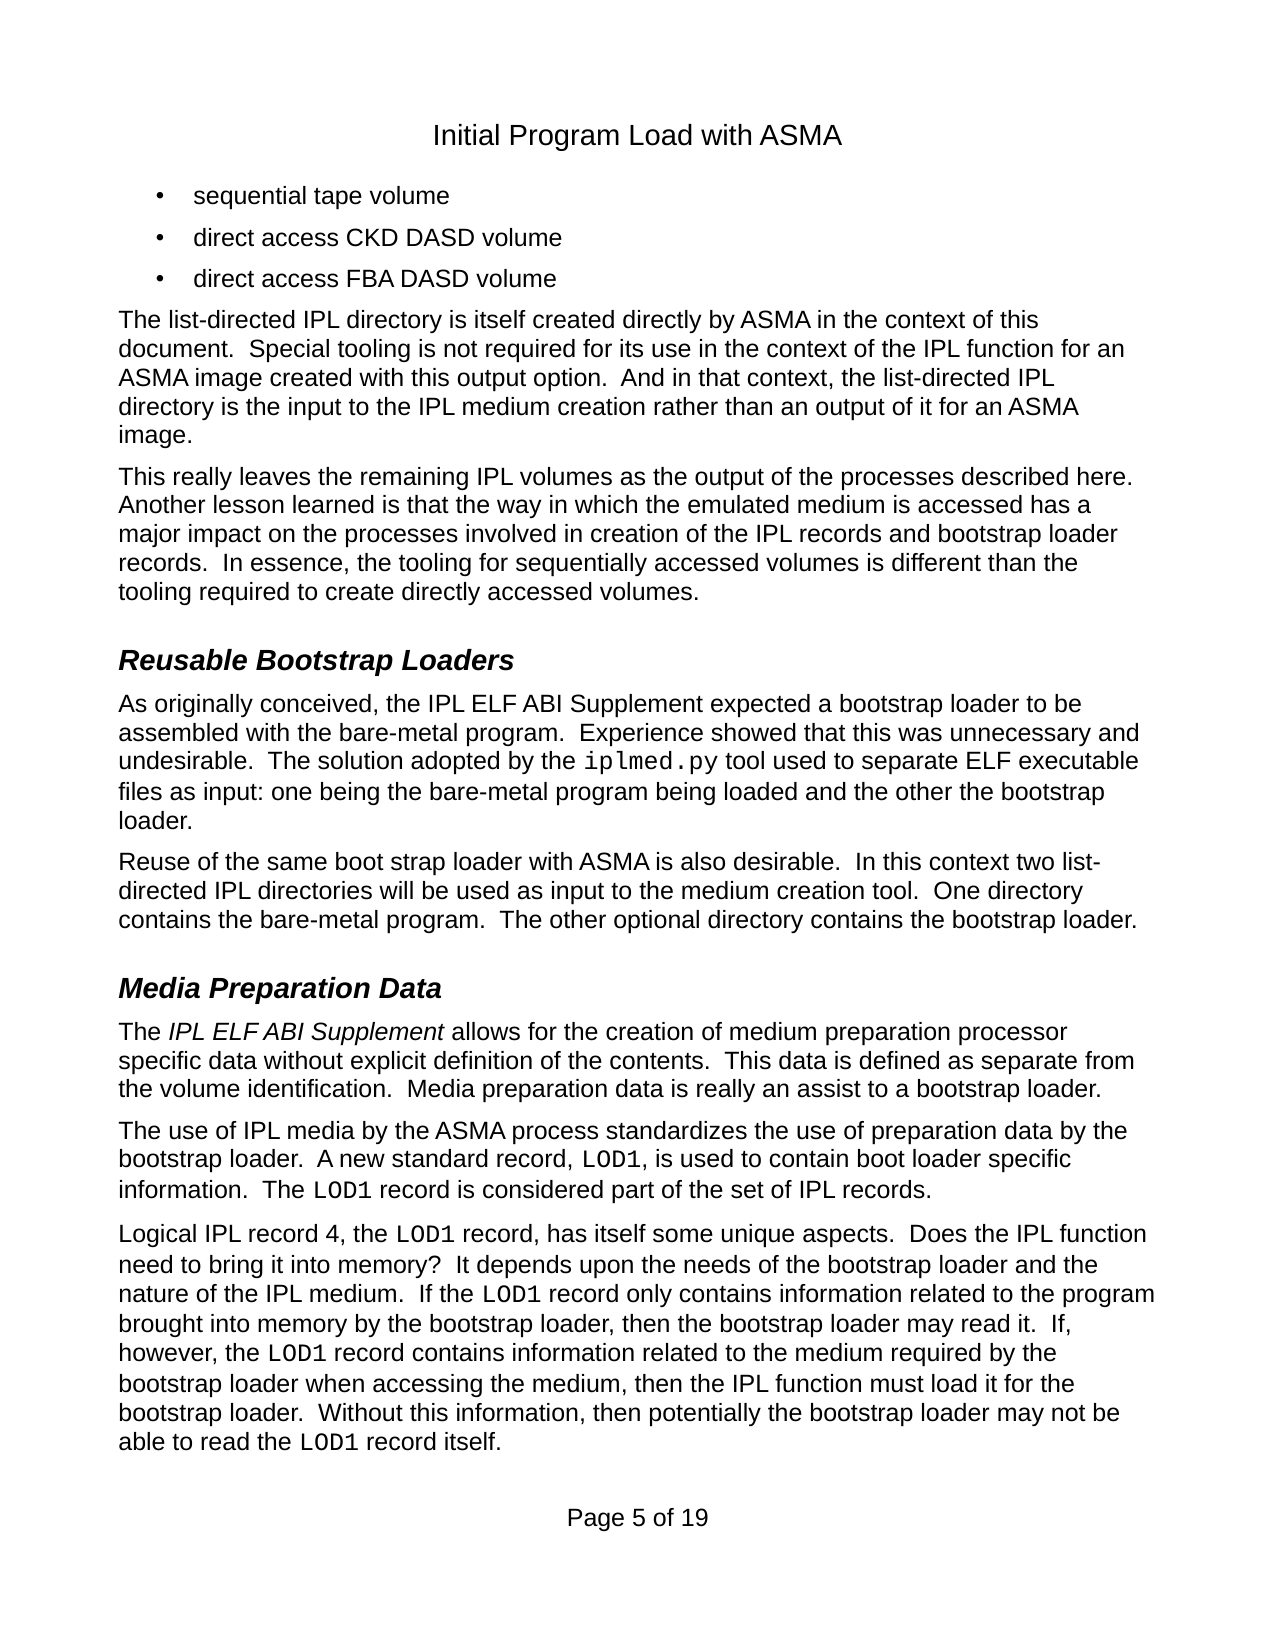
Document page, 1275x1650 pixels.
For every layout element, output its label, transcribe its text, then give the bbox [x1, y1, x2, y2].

text This really leaves the remaining IPL volumes as the output of the processes described here. Another lesson learned is that the way in which the emulated medium is accessed has a major impact on the processes involved in creation of the IPL records and bootstrap loader records. In essence, the tooling for sequentially accessed volumes is different than the tooling required to create directly accessed volumes. [118, 461, 1157, 605]
subtitle Media Preparation Data [118, 971, 1157, 1004]
subtitle Reusable Bootstrap Loaders [118, 643, 1157, 676]
text As originally conceived, the IPL ELF ABI Supplement expected a bootstrap loader to be assembled with the bare-metal program. Experience showed that this was unnecessary and undesirable. The solution adopted by the iplmed.py tool used to separate ELF executable files as input: one being the bare-metal program being loaded and the other the bootstrap loader. [118, 689, 1157, 835]
list direct access CKD DASD volume [156, 222, 1157, 251]
text Reuse of the same boot strap loader with ASMA is also desirable. In this context two list-directed IPL directories will be used as input to the medium creation tool. One directory contains the bare-metal program. The other optional directory contains the bootstrap loader. [118, 847, 1157, 933]
text The use of IPL media by the ASMA process standardizes the use of preparation data by the bootstrap loader. A new standard record, LOD1, is used to contain boot loader specific information. The LOD1 record is considered part of the set of IPL records. [118, 1116, 1157, 1206]
text The list-directed IPL directory is itself created directly by ASMA in the context of this document. Special tooling is not required for its use in the context of the IPL function for an ASMA image created with this output option. And in that context, the list-directed IPL directory is the input to the IPL medium creation rather than an output of it for an ASMA image. [118, 305, 1157, 449]
text Logical IPL record 4, the LOD1 record, has itself some unique aspects. Does the IPL function need to bring it into memory? It depends upon the needs of the bootstrap loader and the nature of the IPL medium. If the LOD1 record only contains information related to the program brought into memory by the bootstrap loader, then the bootstrap loader may read it. If, however, the LOD1 record contains information related to the medium required by the bootstrap loader when accessing the medium, then the IPL function must load it for the bootstrap loader. Without this information, then potentially the bootstrap loader may not be able to read the LOD1 record itself. [118, 1219, 1157, 1458]
list direct access FBA DASD volume [156, 264, 1157, 293]
list sequential tape volume [156, 181, 1157, 210]
text The IPL ELF ABI Supplement allows for the creation of medium preparation processor specific data without explicit definition of the contents. This data is defined as separate from the volume identification. Media preparation data is really an assist to a bootstrap loader. [118, 1017, 1157, 1103]
